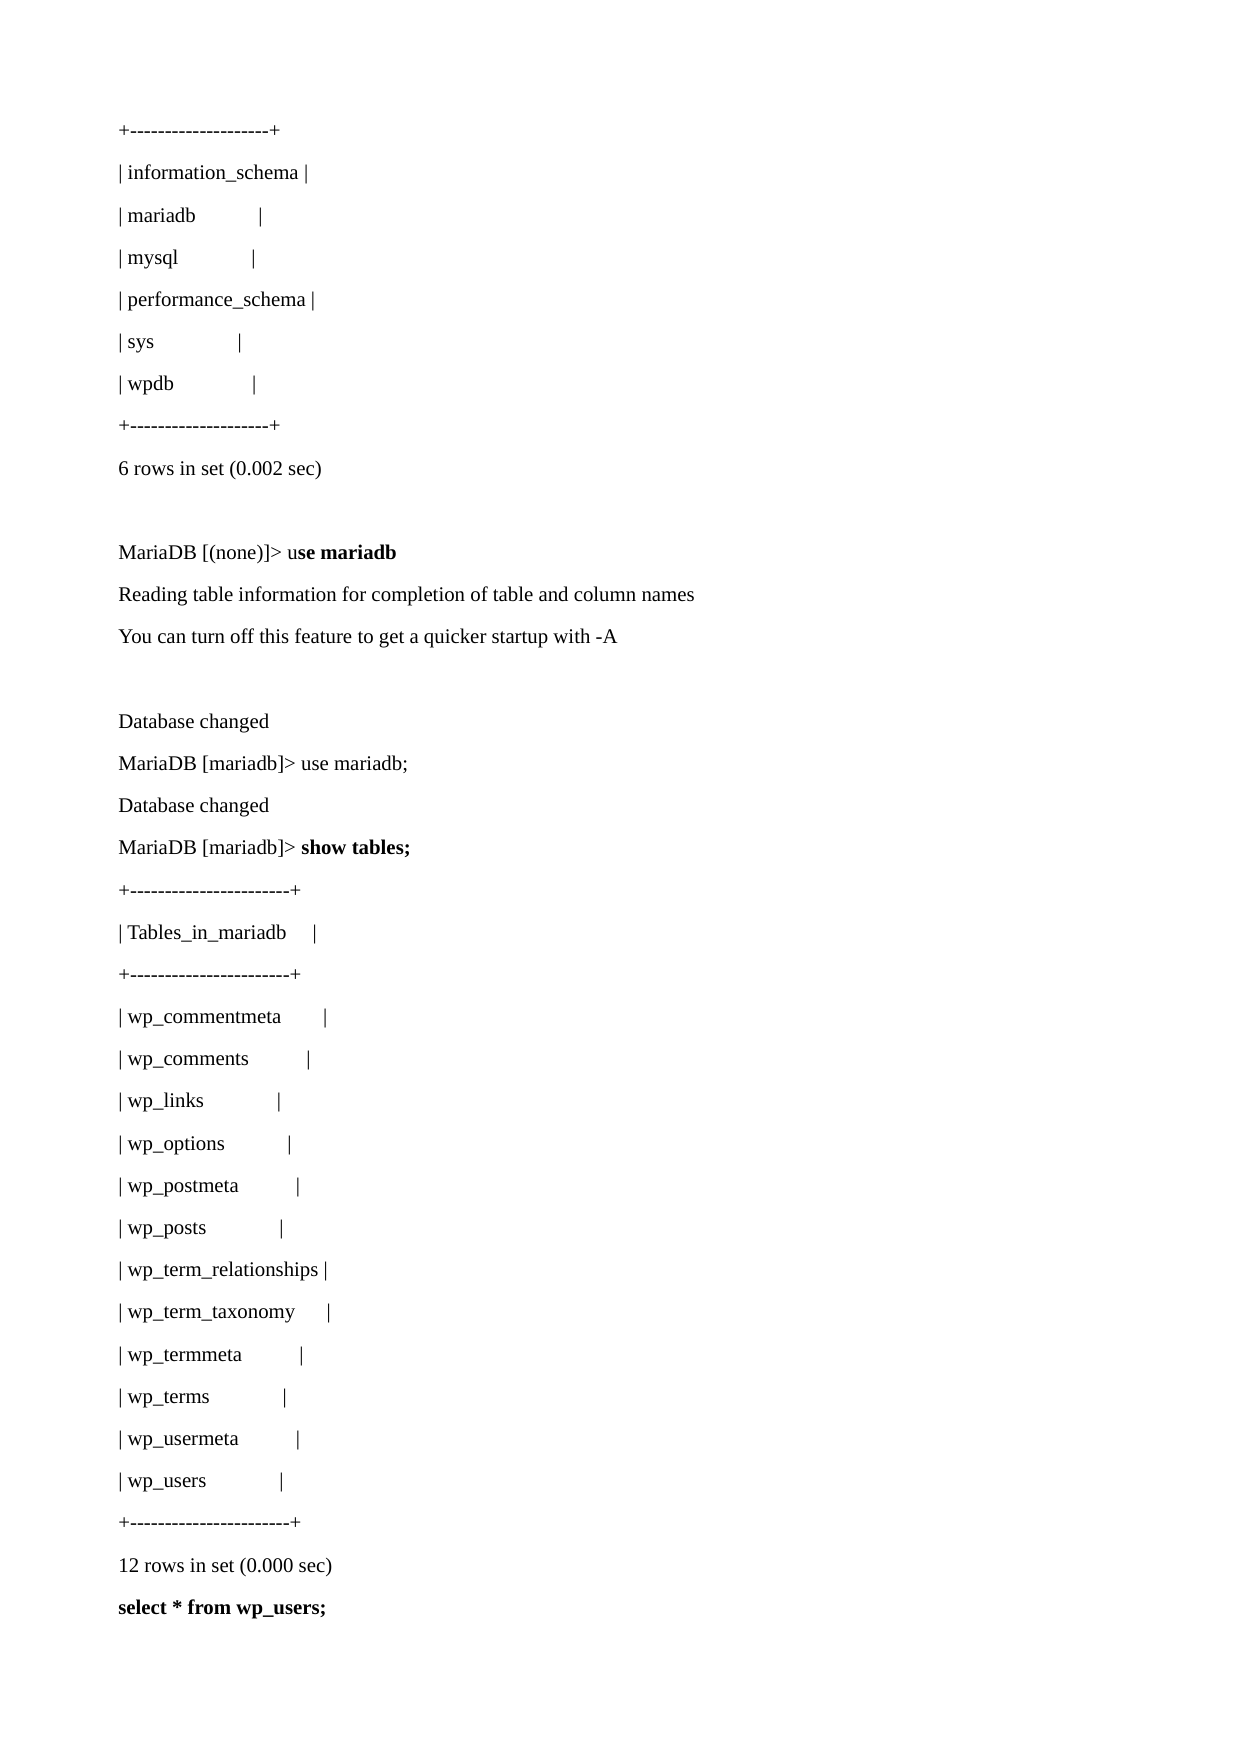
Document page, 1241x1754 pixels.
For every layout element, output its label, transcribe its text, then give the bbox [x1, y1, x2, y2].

text 12 rows in set (0.000 sec) [118, 1552, 1122, 1577]
text | wp_comments | [118, 1046, 1122, 1070]
text | wp_posts | [118, 1215, 1122, 1239]
text | performance_schema | [118, 287, 1122, 311]
text | Tables_in_mariadb | [118, 920, 1122, 944]
text Reading table information for completion of table and column names [118, 582, 1122, 606]
text +-----------------------+ [118, 1510, 1122, 1534]
text Database changed [118, 709, 1122, 733]
text You can turn off this feature to get a quicker startup with -A [118, 624, 1122, 648]
text +--------------------+ [118, 413, 1122, 437]
text +-----------------------+ [118, 877, 1122, 902]
text | sys | [118, 329, 1122, 353]
text | mariadb | [118, 202, 1122, 227]
text +--------------------+ [118, 118, 1122, 142]
text | wp_users | [118, 1468, 1122, 1492]
text | wp_termmeta | [118, 1342, 1122, 1366]
text | wp_commentmeta | [118, 1004, 1122, 1028]
text MariaDB [mariadb]> show tables; [118, 835, 1122, 859]
text +-----------------------+ [118, 962, 1122, 986]
text | wp_term_taxonomy | [118, 1299, 1122, 1323]
text MariaDB [mariadb]> use mariadb; [118, 751, 1122, 775]
text | mysql | [118, 245, 1122, 269]
text select * from wp_users; [118, 1595, 1122, 1619]
text | wp_usermeta | [118, 1426, 1122, 1450]
text | wpdb | [118, 371, 1122, 395]
text | wp_terms | [118, 1384, 1122, 1408]
text | information_schema | [118, 160, 1122, 184]
text 6 rows in set (0.002 sec) [118, 456, 1122, 480]
text Database changed [118, 793, 1122, 817]
text | wp_options | [118, 1131, 1122, 1155]
text MariaDB [(none)]> use mariadb [118, 540, 1122, 564]
text | wp_postmeta | [118, 1173, 1122, 1197]
text | wp_links | [118, 1088, 1122, 1112]
text | wp_term_relationships | [118, 1257, 1122, 1281]
